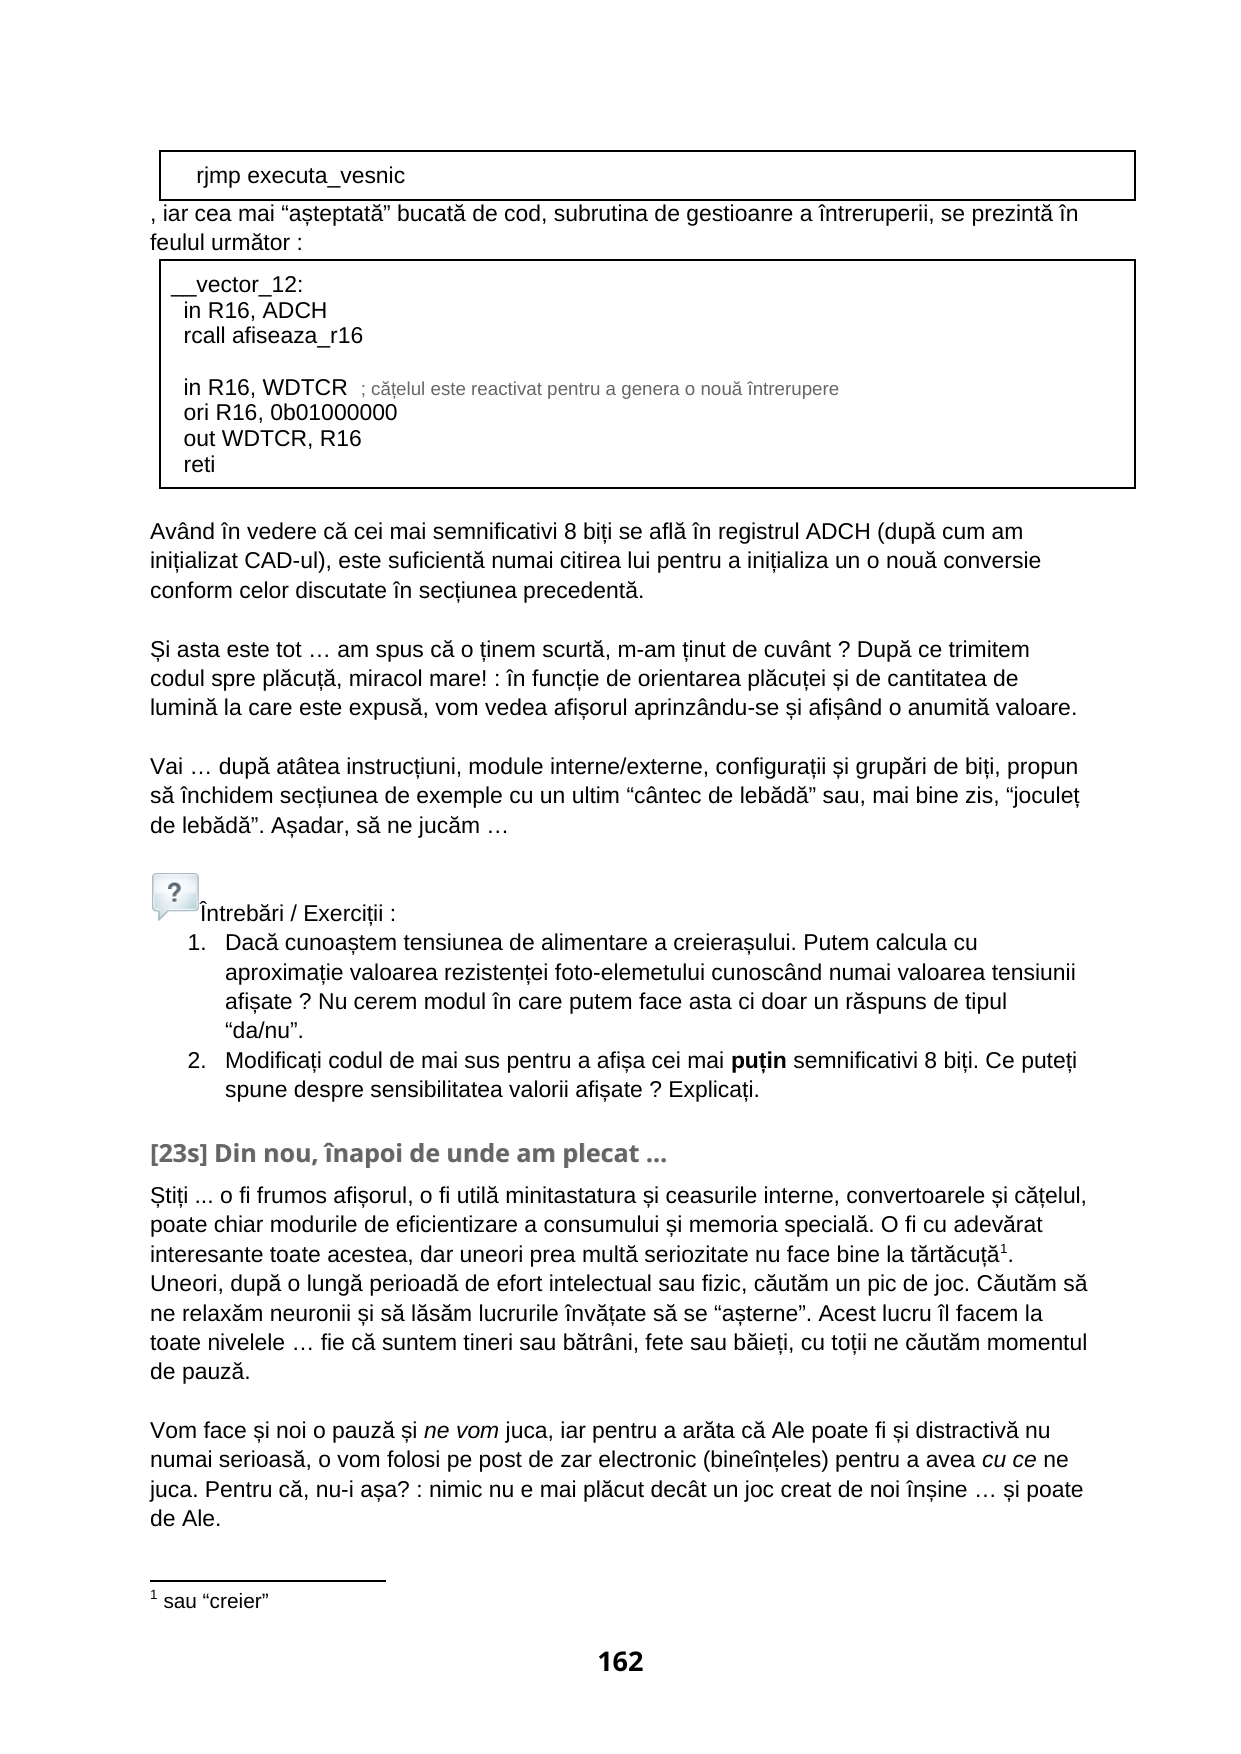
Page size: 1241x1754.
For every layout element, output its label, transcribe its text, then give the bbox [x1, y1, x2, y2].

text Având în vedere că cei mai semnificativi 8 biți se află în registrul ADCH (după cum am inițializat CAD-ul), este suficientă numai citirea lui pentru a inițializa un o nouă conversie conform celor discutate în secțiunea precedentă. [150, 519, 1091, 603]
text sau “creier” [150, 1587, 1091, 1613]
list Modificați codul de mai sus pentru a afișa cei mai puțin semnificativi 8 biți. Ce puteți spune despre sensibilitatea valorii afișate ? Explicați. [187, 1047, 1091, 1102]
text Vom face și noi o pauză și ne vom juca, iar pentru a arăta că Ale poate fi și distractivă nu numai serioasă, o vom folosi pe post de zar electronic (bineînțeles) pentru a avea cu ce ne juca. Pentru că, nu-i așa? : nimic nu e mai plăcut decât un joc creat de noi înșine … și poate de Ale. [150, 1418, 1091, 1532]
text Știți ... o fi frumos afișorul, o fi utilă minitastatura și ceasurile interne, convertoarele și cățelul, poate chiar modurile de eficientizare a consumului și memoria specială. O fi cu adevărat interesante toate acestea, dar uneori prea multă seriozitate nu face bine la tărtăcuță. Uneori, după o lungă perioadă de efort intelectual sau fizic, căutăm un pic de joc. Căutăm să ne relaxăm neuronii și să lăsăm lucrurile învățate să se “așterne”. Acest lucru îl facem la toate nivelele … fie că suntem tineri sau bătrâni, fete sau băieți, cu toții ne căutăm momentul de pauză. [150, 1183, 1091, 1385]
table_header rjmp executa_vesnic [161, 152, 1134, 198]
text Întrebări / Exerciții : [150, 897, 1091, 926]
text Vai … după atâtea instrucțiuni, module interne/externe, configurații și grupări de biți, propun să închidem secțiunea de exemple cu un ultim “cântec de lebădă” sau, mai bine zis, “joculeț de lebădă”. Așadar, să ne jucăm … [150, 754, 1091, 838]
text Și asta este tot … am spus că o ținem scurtă, m-am ținut de cuvânt ? După ce trimitem codul spre plăcuță, miracol mare! : în funcție de orientarea plăcuței și de cantitatea de lumină la care este expusă, vom vedea afișorul aprinzându-se și afișând o anumită valoare. [150, 636, 1091, 721]
text , iar cea mai “așteptată” bucată de cod, subrutina de gestioanre a întreruperii, se prezintă în feulul următor : [150, 201, 1091, 256]
list Dacă cunoaștem tensiunea de alimentare a creierașului. Putem calcula cu aproximație valoarea rezistenței foto-elemetului cunoscând numai valoarea tensiunii afișate ? Nu cerem modul în care putem face asta ci doar un răspuns de tipul “da/nu”. [187, 930, 1091, 1044]
table_header __vector_12: in R16, ADCH rcall afiseaza_r16 in R16, WDTCR ; cățelul este reactivat pentru a genera o nouă întrerupere ori R16, 0b01000000 out WDTCR, R16 reti [161, 261, 1134, 487]
picture [150, 871, 200, 922]
subtitle [23s] Din nou, înapoi de unde am plecat … [150, 1135, 1091, 1169]
